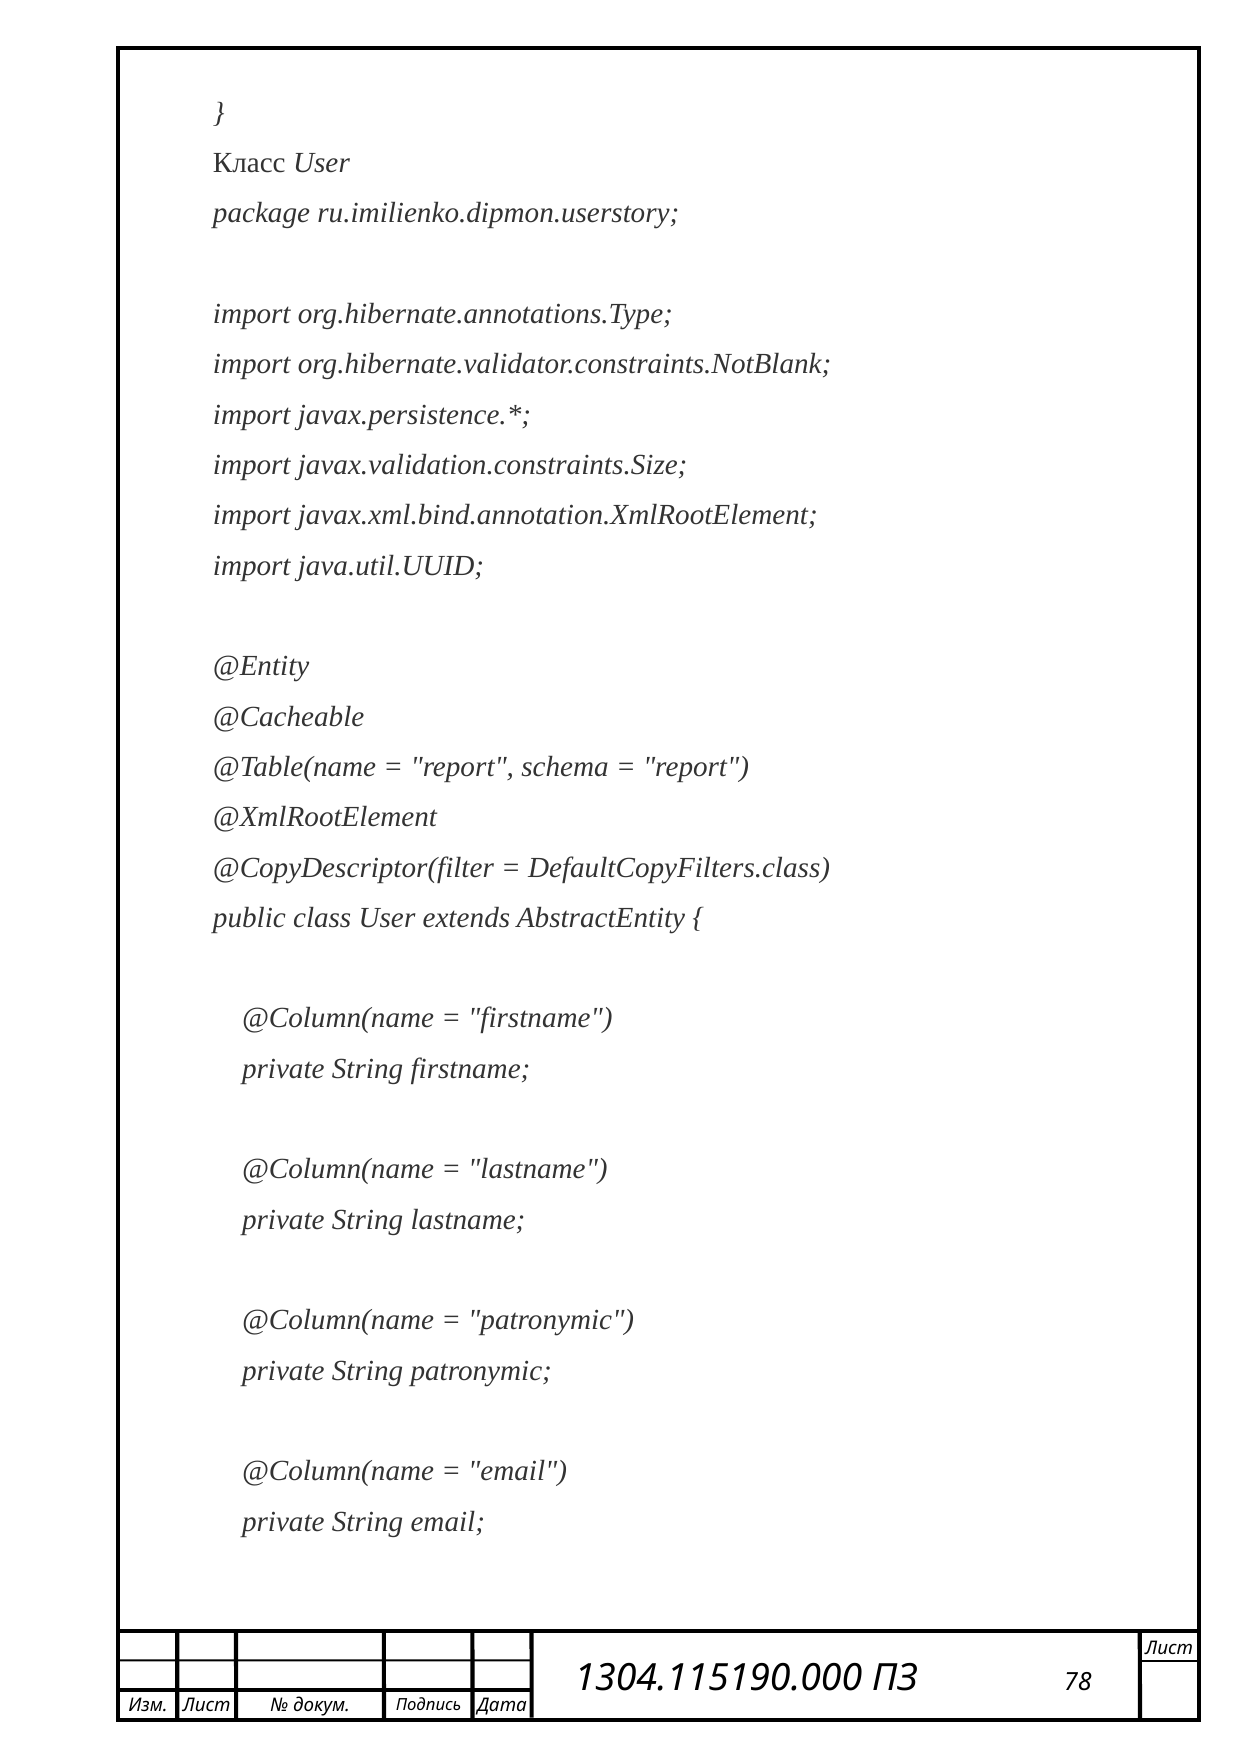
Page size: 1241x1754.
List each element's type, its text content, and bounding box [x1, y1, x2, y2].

text @CopyDescriptor(filter = DefaultCopyFilters.class) [136, 850, 1181, 883]
text @Column(name = "email") [136, 1453, 1181, 1487]
text import javax.xml.bind.annotation.XmlRootElement; [136, 497, 1181, 531]
text private String patronymic; [136, 1353, 1181, 1386]
text @Entity [136, 648, 1181, 682]
text import javax.persistence.*; [136, 397, 1181, 430]
text @Column(name = "patronymic") [136, 1302, 1181, 1336]
text @Column(name = "firstname") [136, 1001, 1181, 1034]
text import org.hibernate.validator.constraints.NotBlank; [136, 347, 1181, 380]
text @XmlRootElement [136, 799, 1181, 833]
text @Column(name = "lastname") [136, 1152, 1181, 1185]
text public class User extends AbstractEntity { [136, 900, 1181, 933]
text import javax.validation.constraints.Size; [136, 447, 1181, 481]
text Класс User [136, 145, 1181, 179]
text @Cacheable [136, 699, 1181, 732]
text @Table(name = "report", schema = "report") [136, 749, 1181, 783]
text } [136, 95, 1181, 128]
text private String email; [136, 1504, 1181, 1537]
text private String firstname; [136, 1051, 1181, 1084]
text import org.hibernate.annotations.Type; [136, 296, 1181, 330]
text private String lastname; [136, 1202, 1181, 1235]
text import java.util.UUID; [136, 548, 1181, 581]
text package ru.imilienko.dipmon.userstory; [136, 196, 1181, 229]
